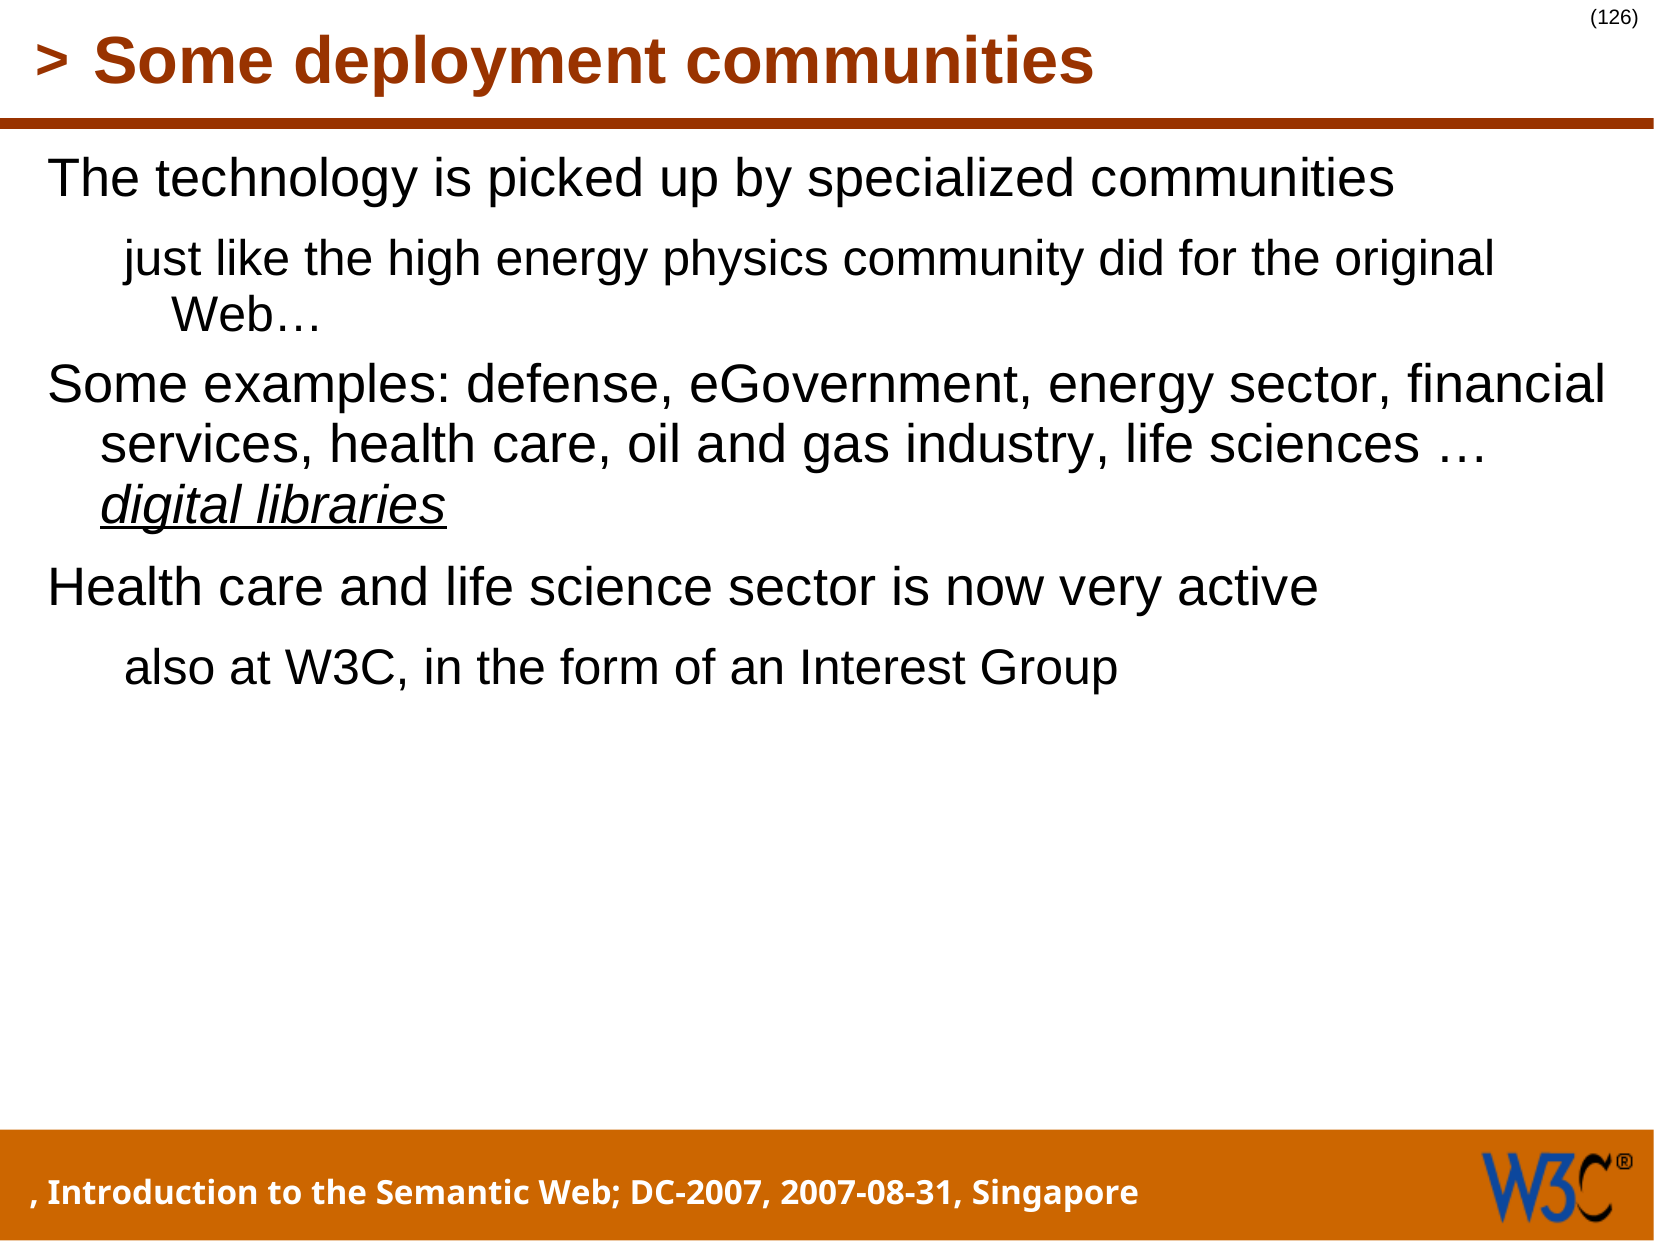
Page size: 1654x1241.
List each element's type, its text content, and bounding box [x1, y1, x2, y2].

title Some deployment communities [93, 7, 1493, 111]
picture [1477, 1149, 1639, 1228]
list The technology is picked up by specialized communities just like the high energy physics community did for the original Web… Some examples: defense, eGovernment, energy sector, financial services, health care, oil and gas industry, life sciences … digital libraries Health care and life science sector is now very active also at W3C, in the form of an Interest Group [29, 147, 1624, 1119]
